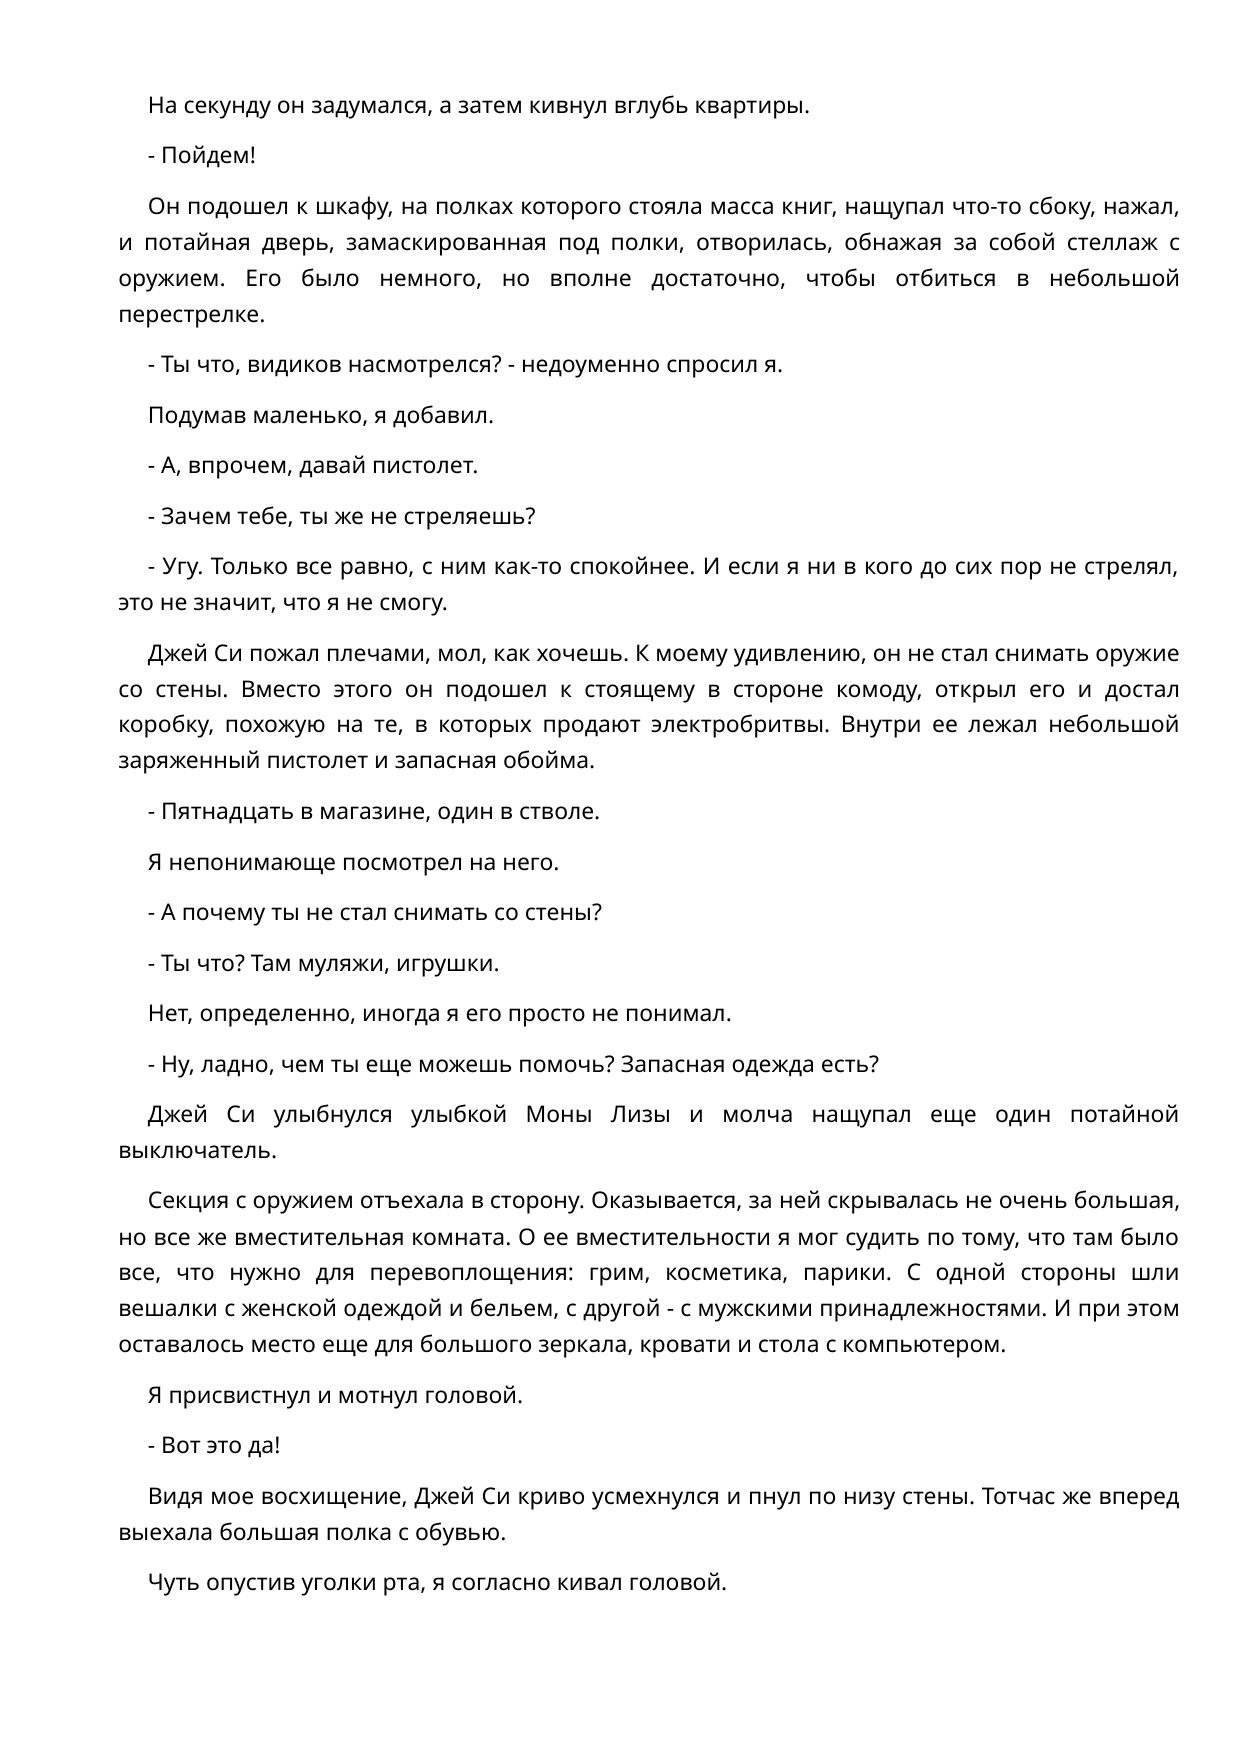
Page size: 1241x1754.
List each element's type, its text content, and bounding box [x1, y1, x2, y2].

text - Ну, ладно, чем ты еще можешь помочь? Запасная одежда есть? [118, 1047, 1181, 1079]
text Я непонимающе посмотрел на него. [118, 845, 1181, 877]
text Он подошел к шкафу, на полках которого стояла масса книг, нащупал что-то сбоку, нажал, и потайная дверь, замаскированная под полки, отворилась, обнажая за собой стеллаж с оружием. Его было немного, но вполне достаточно, чтобы отбиться в небольшой перестрелке. [118, 190, 1181, 329]
text - Зачем тебе, ты же не стреляешь? [118, 499, 1181, 531]
text - А, впрочем, давай пистолет. [118, 449, 1181, 480]
text Нет, определенно, иногда я его просто не понимал. [118, 997, 1181, 1028]
text - А почему ты не стал снимать со стены? [118, 896, 1181, 927]
text - Вот это да! [118, 1429, 1181, 1461]
text - Ты что, видиков насмотрелся? - недоуменно спросил я. [118, 348, 1181, 379]
text - Пойдем! [118, 139, 1181, 170]
text - Угу. Только все равно, с ним как-то спокойнее. И если я ни в кого до сих пор не стрелял, это не значит, что я не смогу. [118, 550, 1181, 617]
text - Пятнадцать в магазине, один в стволе. [118, 795, 1181, 826]
text Секция с оружием отъехала в сторону. Оказывается, за ней скрывалась не очень большая, но все же вместительная комната. О ее вместительности я мог судить по тому, что там было все, что нужно для перевоплощения: грим, косметика, парики. С одной стороны шли вешалки с женской одеждой и бельем, с другой - с мужскими принадлежностями. И при этом оставалось место еще для большого зеркала, кровати и стола с компьютером. [118, 1184, 1181, 1359]
text Я присвистнул и мотнул головой. [118, 1379, 1181, 1410]
text Джей Си улыбнулся улыбкой Моны Лизы и молча нащупал еще один потайной выключатель. [118, 1098, 1181, 1165]
text - Ты что? Там муляжи, игрушки. [118, 946, 1181, 978]
text Подумав маленько, я добавил. [118, 398, 1181, 430]
text Джей Си пожал плечами, мол, как хочешь. К моему удивлению, он не стал снимать оружие со стены. Вместо этого он подошел к стоящему в стороне комоду, открыл его и достал коробку, похожую на те, в которых продают электробритвы. Внутри ее лежал небольшой заряженный пистолет и запасная обойма. [118, 637, 1181, 776]
text Чуть опустив уголки рта, я согласно кивал головой. [118, 1566, 1181, 1597]
text На секунду он задумался, а затем кивнул вглубь квартиры. [118, 89, 1181, 120]
text Видя мое восхищение, Джей Си криво усмехнулся и пнул по низу стены. Тотчас же вперед выехала большая полка с обувью. [118, 1480, 1181, 1547]
